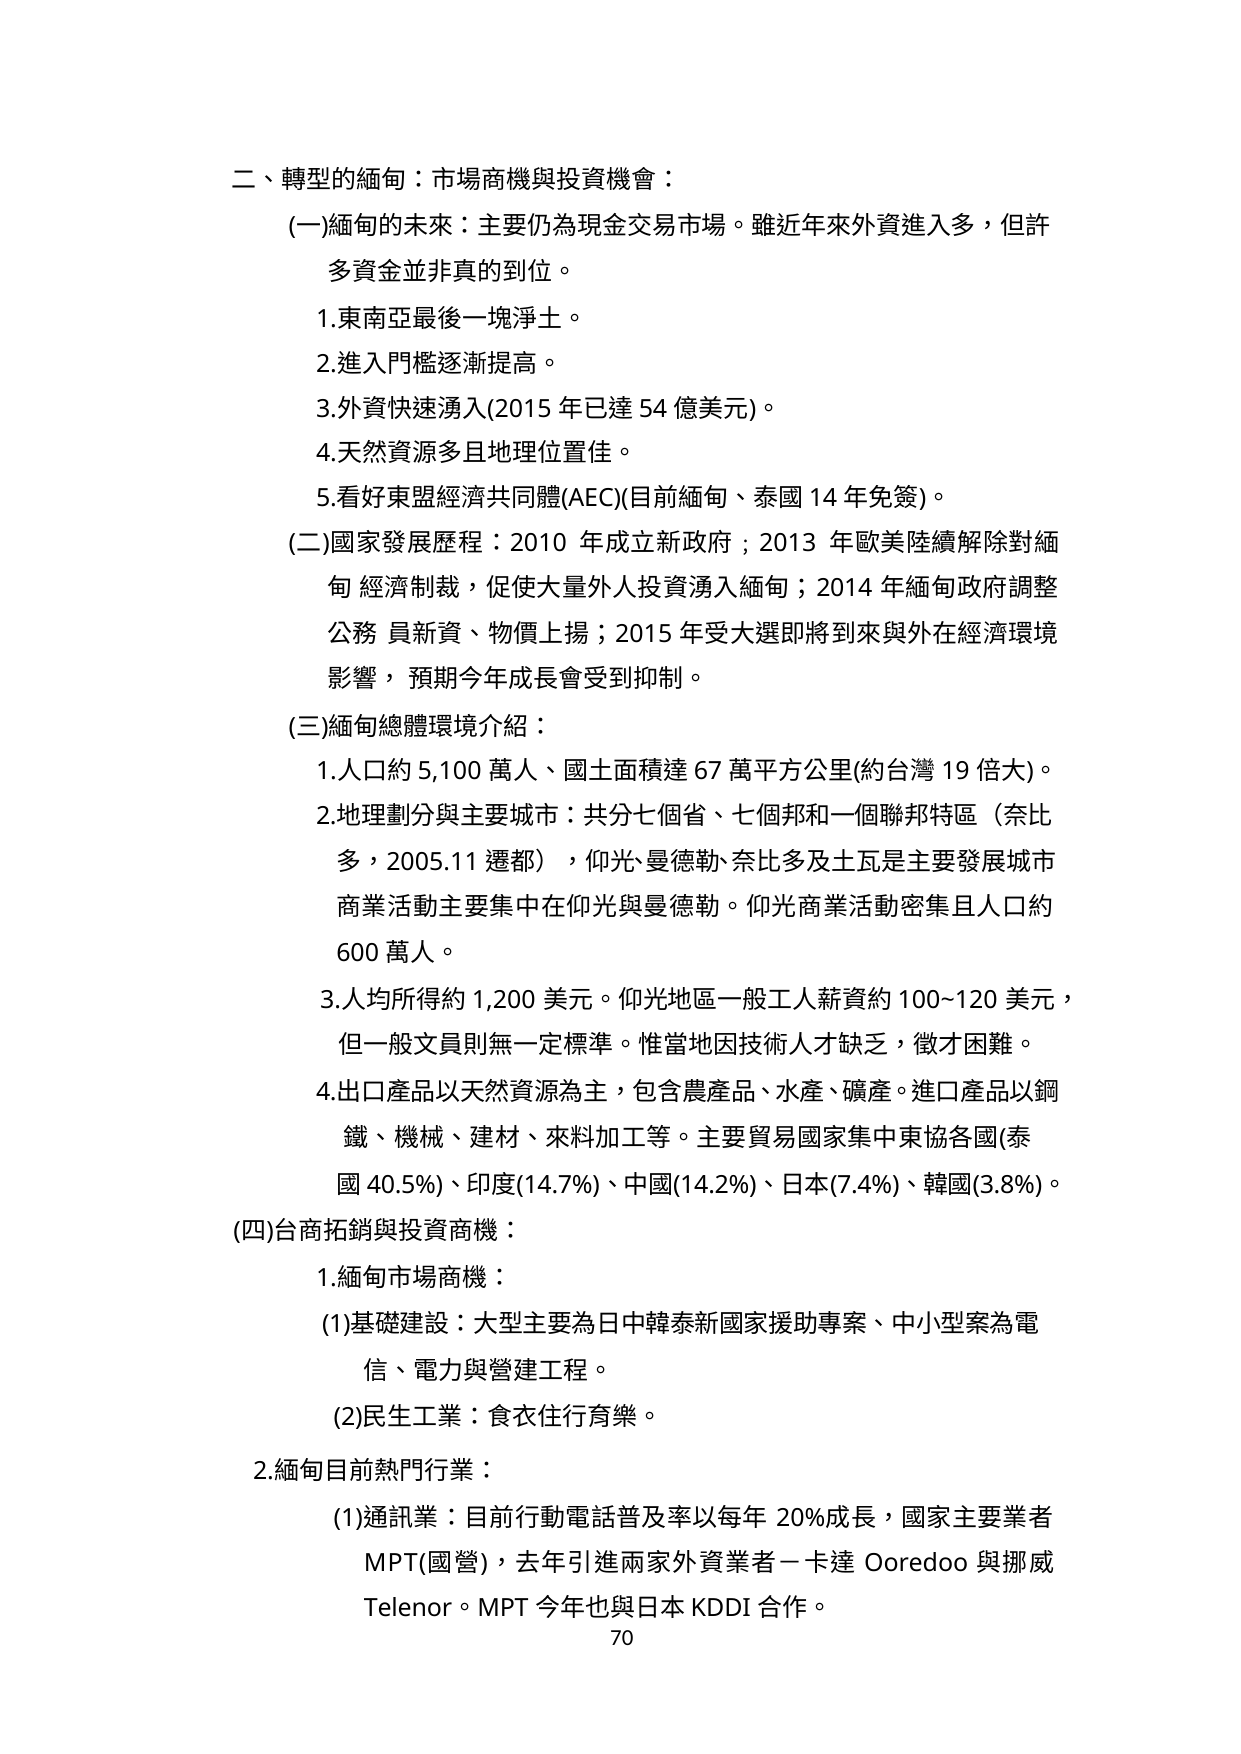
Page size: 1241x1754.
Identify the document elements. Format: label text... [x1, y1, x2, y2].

list 民生工業：食衣住行育樂。 [316, 1396, 804, 1432]
text 1.人口約 5,100 萬人、國土面積達 67 萬平方公里(約台灣 19 倍大)。 [316, 751, 1071, 787]
text (三)緬甸總體環境介紹： [288, 706, 1071, 742]
text (1)通訊業：目前行動電話普及率以每年 20%成長，國家主要業者 MPT(國營)，去年引進兩家外資業者－卡達 Ooredoo 與挪威 Telenor。MPT 今年也與日本 KDDI 合作。 [333, 1497, 1054, 1624]
text 3.人均所得約 1,200 美元。仰光地區一般工人薪資約 100~120 美元， 但一般文員則無一定標準。惟當地因技術人才缺乏，徵才困難。 [316, 979, 1059, 1061]
text 4.出口產品以天然資源為主，包含農產品、水產、礦產。進口產品以鋼鐵、機械、建材、來料加工等。主要貿易國家集中東協各國(泰 [316, 1072, 1059, 1154]
text 1.東南亞最後一塊淨土。 [316, 299, 1071, 335]
text (四)台商拓銷與投資商機： [175, 1211, 1071, 1247]
text 3.外資快速湧入(2015 年已達 54 億美元)。 [316, 388, 1071, 424]
text 二、轉型的緬甸：市場商機與投資機會： [175, 162, 738, 195]
text (一)緬甸的未來：主要仍為現金交易市場。雖近年來外資進入多，但許 多資金並非真的到位。 [288, 206, 1053, 287]
text 2.緬甸目前熱門行業： [175, 1450, 804, 1486]
text 2.地理劃分與主要城市：共分七個省、七個邦和一個聯邦特區（奈比多，2005.11 遷都），仰光、曼德勒、奈比多及土瓦是主要發展城市。商業活動主要集中在仰光與曼德勒。仰光商業活動密集且人口約600 萬人。 [316, 796, 1053, 969]
text 2.進入門檻逐漸提高。 [316, 343, 1071, 379]
text (1)基礎建設：大型主要為日中韓泰新國家援助專案、中小型案為電 [316, 1304, 1071, 1340]
list 緬甸市場商機： [316, 1257, 1071, 1293]
text 5.看好東盟經濟共同體(AEC)(目前緬甸、泰國 14 年免簽)。 [316, 477, 1071, 514]
text 4.天然資源多且地理位置佳。 [316, 433, 1071, 469]
text (二)國家發展歷程：2010 年成立新政府﹔2013 年歐美陸續解除對緬甸 經濟制裁，促使大量外人投資湧入緬甸；2014 年緬甸政府調整公務 員新資、物價上揚；2015 年受大選即將到來與外在經濟環境影響， 預期今年成長會受到抑制。 [288, 522, 1059, 694]
text 信、電力與營建工程。 [364, 1351, 1071, 1387]
text 國 40.5%)、印度(14.7%)、中國(14.2%)、日本(7.4%)、韓國(3.8%)。 [288, 1164, 1071, 1200]
